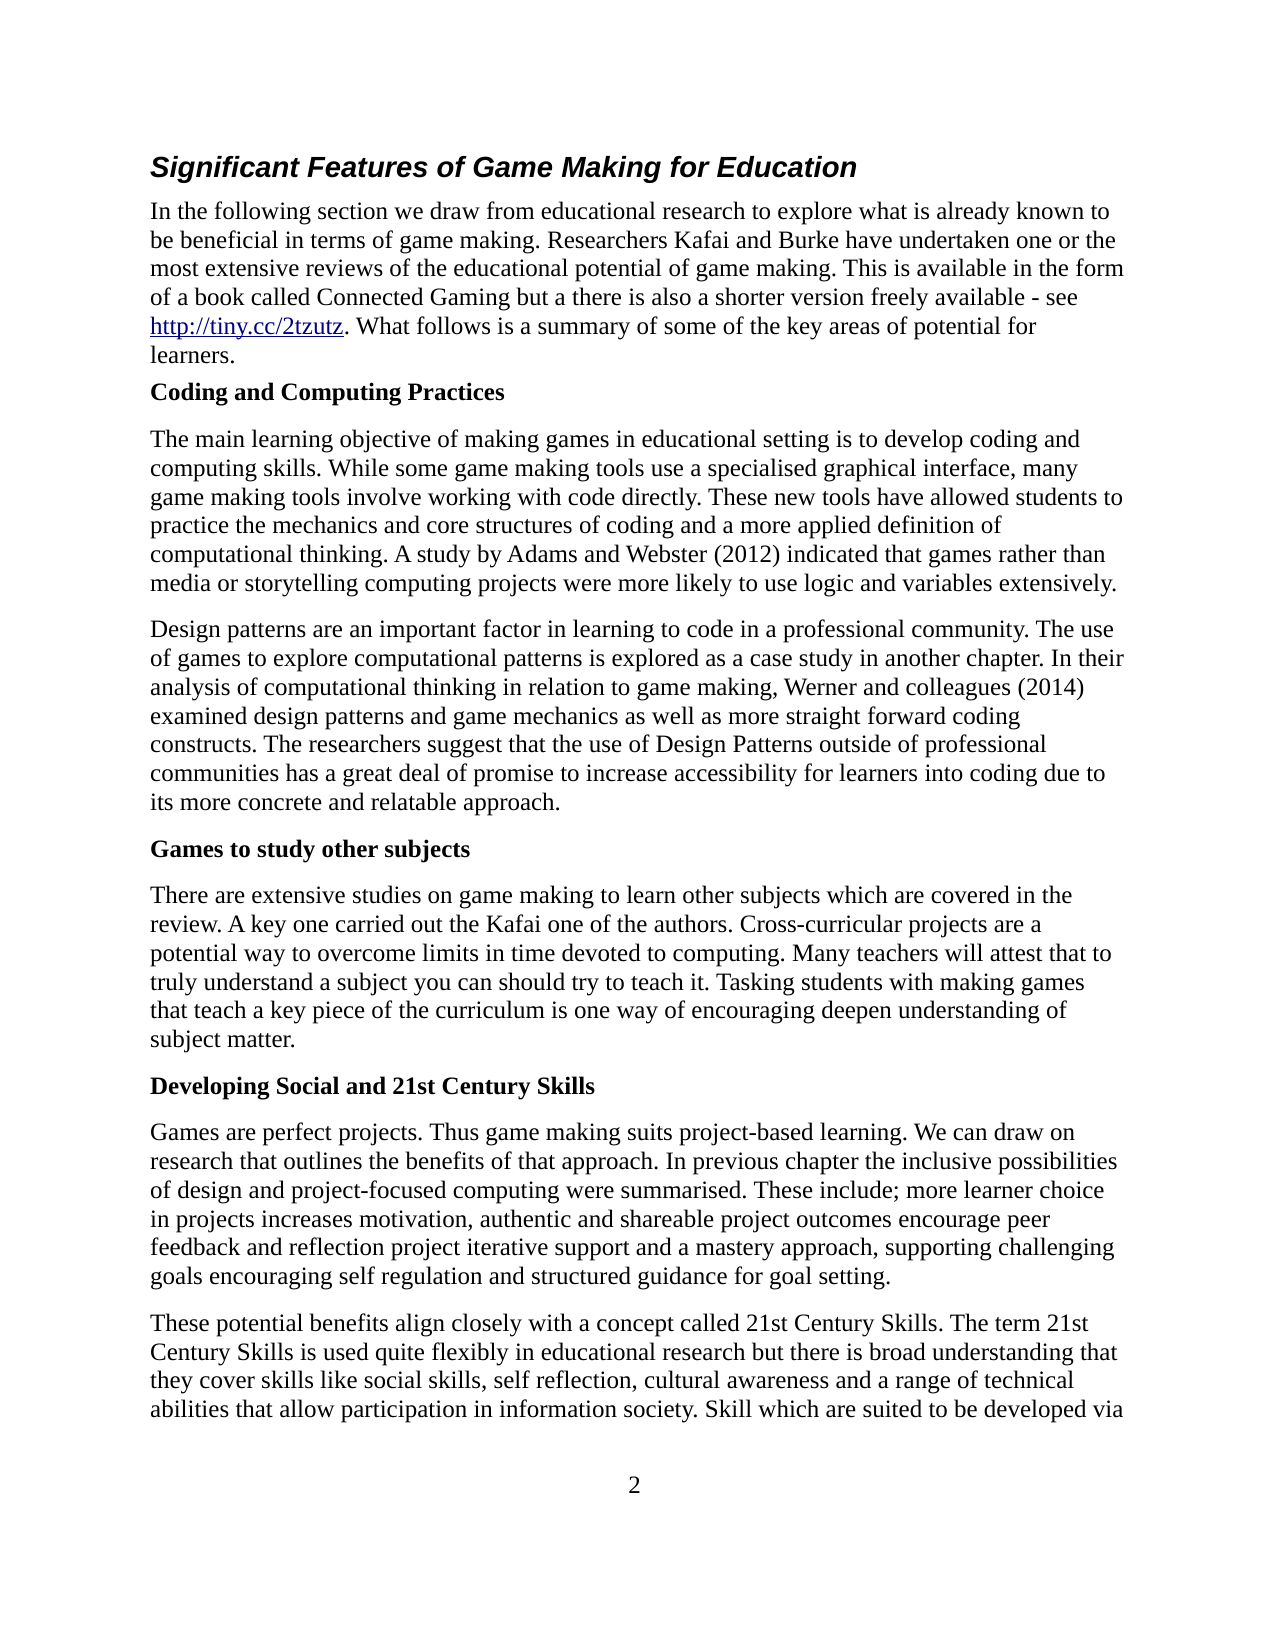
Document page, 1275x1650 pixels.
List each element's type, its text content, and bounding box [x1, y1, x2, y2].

text There are extensive studies on game making to learn other subjects which are covered in the review. A key one carried out the Kafai one of the authors. Cross-curricular projects are a potential way to overcome limits in time devoted to computing. Many teachers will attest that to truly understand a subject you can should try to teach it. Tasking students with making games that teach a key piece of the curriculum is one way of encouraging deepen understanding of subject matter. [150, 880, 1125, 1053]
text These potential benefits align closely with a concept called 21st Century Skills. The term 21st Century Skills is used quite flexibly in educational research but there is broad understanding that they cover skills like social skills, self reflection, cultural awareness and a range of technical abilities that allow participation in information society. Skill which are suited to be developed via [150, 1308, 1125, 1423]
text Games are perfect projects. Thus game making suits project-based learning. We can draw on research that outlines the benefits of that approach. In previous chapter the inclusive possibilities of design and project-focused computing were summarised. These include; more learner choice in projects increases motivation, authentic and shareable project outcomes encourage peer feedback and reflection project iterative support and a mastery approach, supporting challenging goals encouraging self regulation and structured guidance for goal setting. [150, 1117, 1125, 1290]
text Design patterns are an important factor in learning to code in a professional community. The use of games to explore computational patterns is explored as a case study in another chapter. In their analysis of computational thinking in relation to game making, Werner and colleagues (2014) examined design patterns and game mechanics as well as more straight forward coding constructs. The researchers suggest that the use of Design Patterns outside of professional communities has a great deal of promise to increase accessibility for learners into coding due to its more concrete and relatable approach. [150, 614, 1125, 816]
text Coding and Computing Practices [150, 377, 1125, 406]
text In the following section we draw from educational research to explore what is already known to be beneficial in terms of game making. Researchers Kafai and Burke have undertaken one or the most extensive reviews of the educational potential of game making. This is available in the form of a book called Connected Gaming but a there is also a shorter version freely available - see http://tiny.cc/2tzutz. What follows is a summary of some of the key areas of potential for learners. [150, 196, 1125, 368]
subtitle Significant Features of Game Making for Education [150, 150, 1125, 183]
text Games to study other subjects [150, 834, 1125, 862]
text The main learning objective of making games in educational setting is to develop coding and computing skills. While some game making tools use a specialised graphical interface, many game making tools involve working with code directly. These new tools have allowed students to practice the mechanics and core structures of coding and a more applied definition of computational thinking. A study by Adams and Webster (2012) indicated that games rather than media or storytelling computing projects were more likely to use logic and variables extensively. [150, 424, 1125, 597]
text Developing Social and 21st Century Skills [150, 1071, 1125, 1099]
